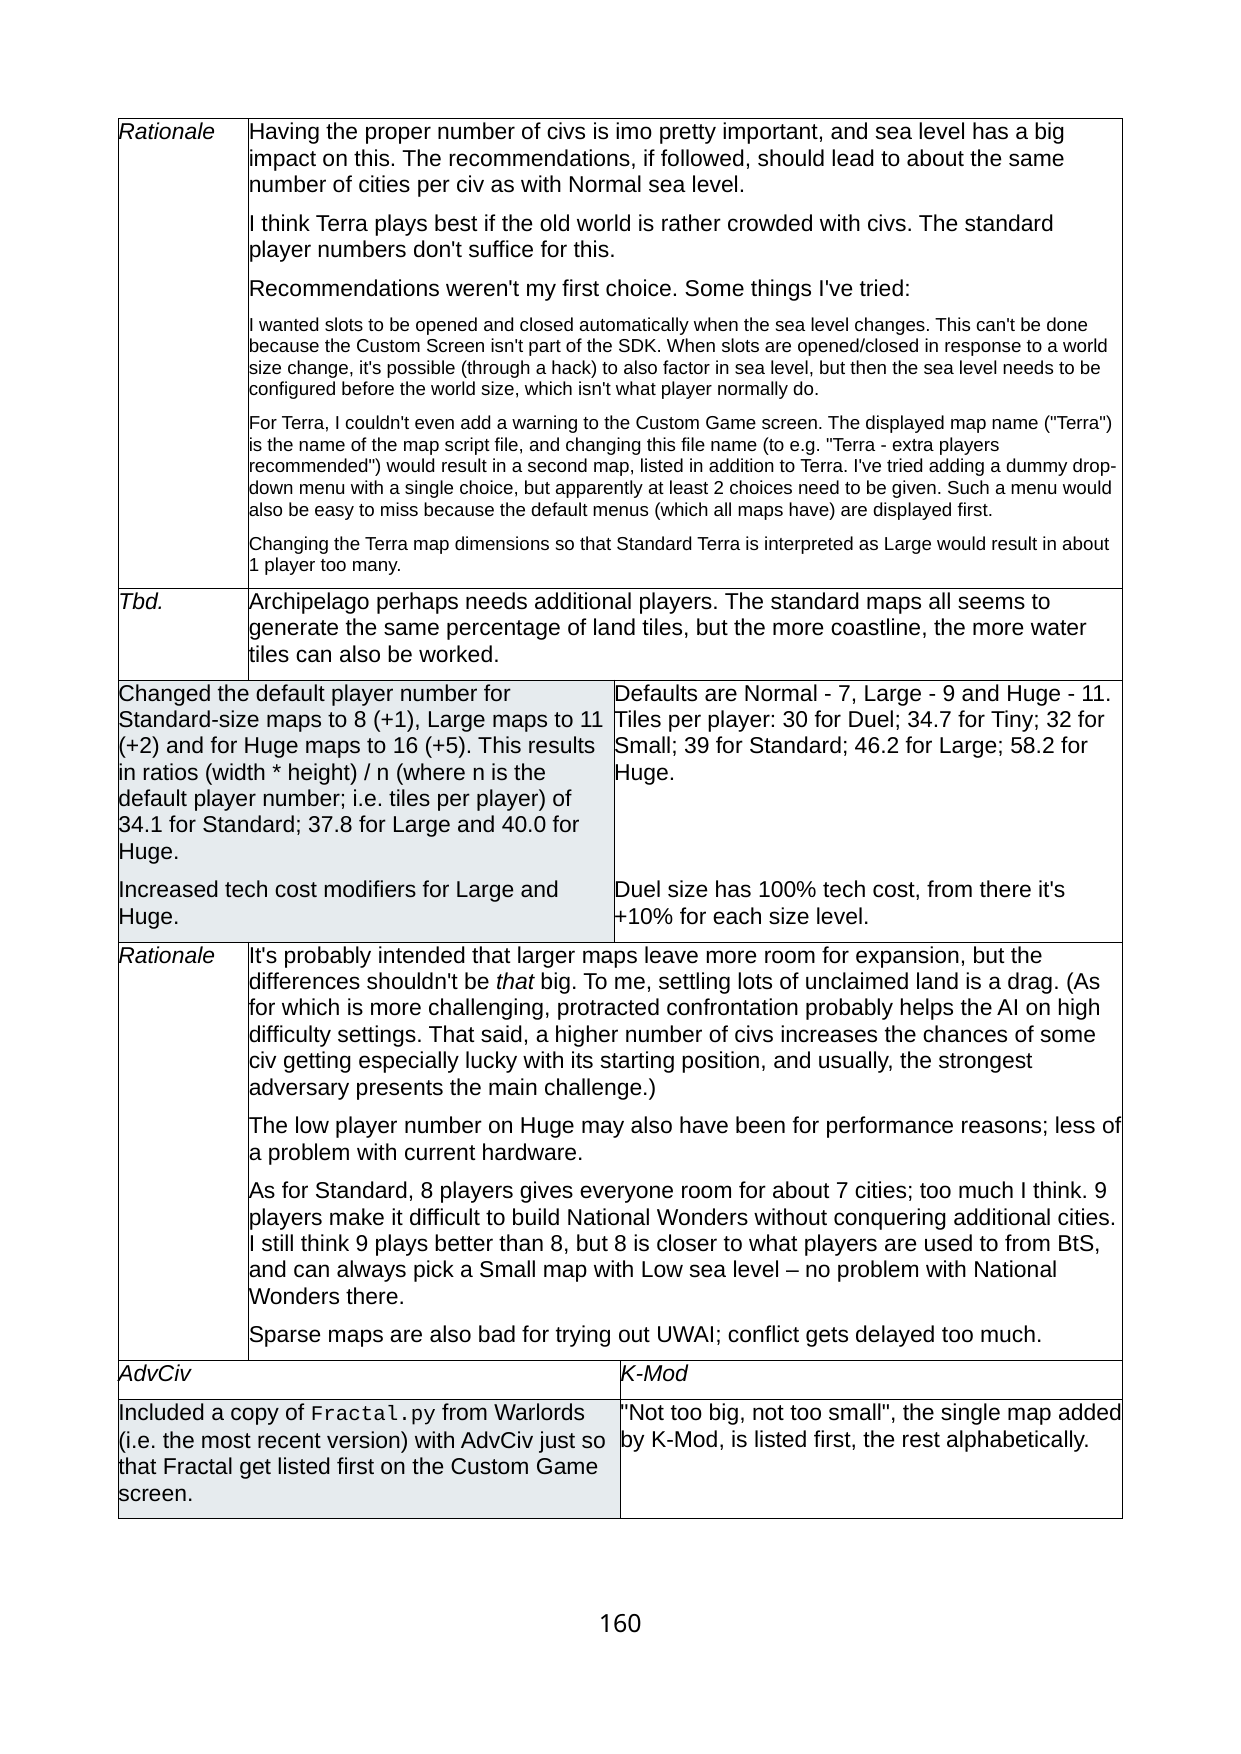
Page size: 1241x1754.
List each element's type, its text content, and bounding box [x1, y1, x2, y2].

table_cell Archipelago perhaps needs additional players. The standard maps all seems to generate the same percentage of land tiles, but the more coastline, the more water tiles can also be worked. [249, 589, 1122, 679]
table_cell Included a copy of Fractal.py from Warlords (i.e. the most recent version) with AdvCiv just so that Fractal get listed first on the Custom Game screen. [119, 1400, 620, 1518]
table_cell AdvCiv [119, 1361, 620, 1399]
table_cell Changed the default player number for Standard-size maps to 8 (+1), Large maps to 11 (+2) and for Huge maps to 16 (+5). This results in ratios (width * height) / n (where n is the default player number; i.e. tiles per player) of 34.1 for Standard; 37.8 for Large and 40.0 for Huge. Increased tech cost modifiers for Large and Huge. [119, 681, 614, 942]
table_cell Defaults are Normal - 7, Large - 9 and Huge - 11. Tiles per player: 30 for Duel; 34.7 for Tiny; 32 for Small; 39 for Standard; 46.2 for Large; 58.2 for Huge. Duel size has 100% tech cost, from there it's +10% for each size level. [615, 681, 1122, 942]
table_cell It's probably intended that larger maps leave more room for expansion, but the differences shouldn't be that big. To me, settling lots of unclaimed land is a drag. (As for which is more challenging, protracted confrontation probably helps the AI on high difficulty settings. That said, a higher number of civs increases the chances of some civ getting especially lucky with its starting position, and usually, the strongest adversary presents the main challenge.) The low player number on Huge may also have been for performance reasons; less of a problem with current hardware. As for Standard, 8 players gives everyone room for about 7 cities; too much I think. 9 players make it difficult to build National Wonders without conquering additional cities. I still think 9 plays better than 8, but 8 is closer to what players are used to from BtS, and can always pick a Small map with Low sea level – no problem with National Wonders there. Sparse maps are also bad for trying out UWAI; conflict gets delayed too much. [249, 943, 1122, 1360]
table_cell "Not too big, not too small", the single map added by K-Mod, is listed first, the rest alphabetically. [621, 1400, 1122, 1518]
table_cell Tbd. [119, 589, 248, 679]
table_cell K-Mod [621, 1361, 1122, 1399]
table_cell Rationale [119, 119, 248, 588]
table_cell Having the proper number of civs is imo pretty important, and sea level has a big impact on this. The recommendations, if followed, should lead to about the same number of cities per civ as with Normal sea level. I think Terra plays best if the old world is rather crowded with civs. The standard player numbers don't suffice for this. Recommendations weren't my first choice. Some things I've tried: I wanted slots to be opened and closed automatically when the sea level changes. This can't be done because the Custom Screen isn't part of the SDK. When slots are opened/closed in response to a world size change, it's possible (through a hack) to also factor in sea level, but then the sea level needs to be configured before the world size, which isn't what player normally do. For Terra, I couldn't even add a warning to the Custom Game screen. The displayed map name ("Terra") is the name of the map script file, and changing this file name (to e.g. "Terra - extra players recommended") would result in a second map, listed in addition to Terra. I've tried adding a dummy drop-down menu with a single choice, but apparently at least 2 choices need to be given. Such a menu would also be easy to miss because the default menus (which all maps have) are displayed first. Changing the Terra map dimensions so that Standard Terra is interpreted as Large would result in about 1 player too many. [249, 119, 1122, 588]
table_cell Rationale [119, 943, 248, 1360]
